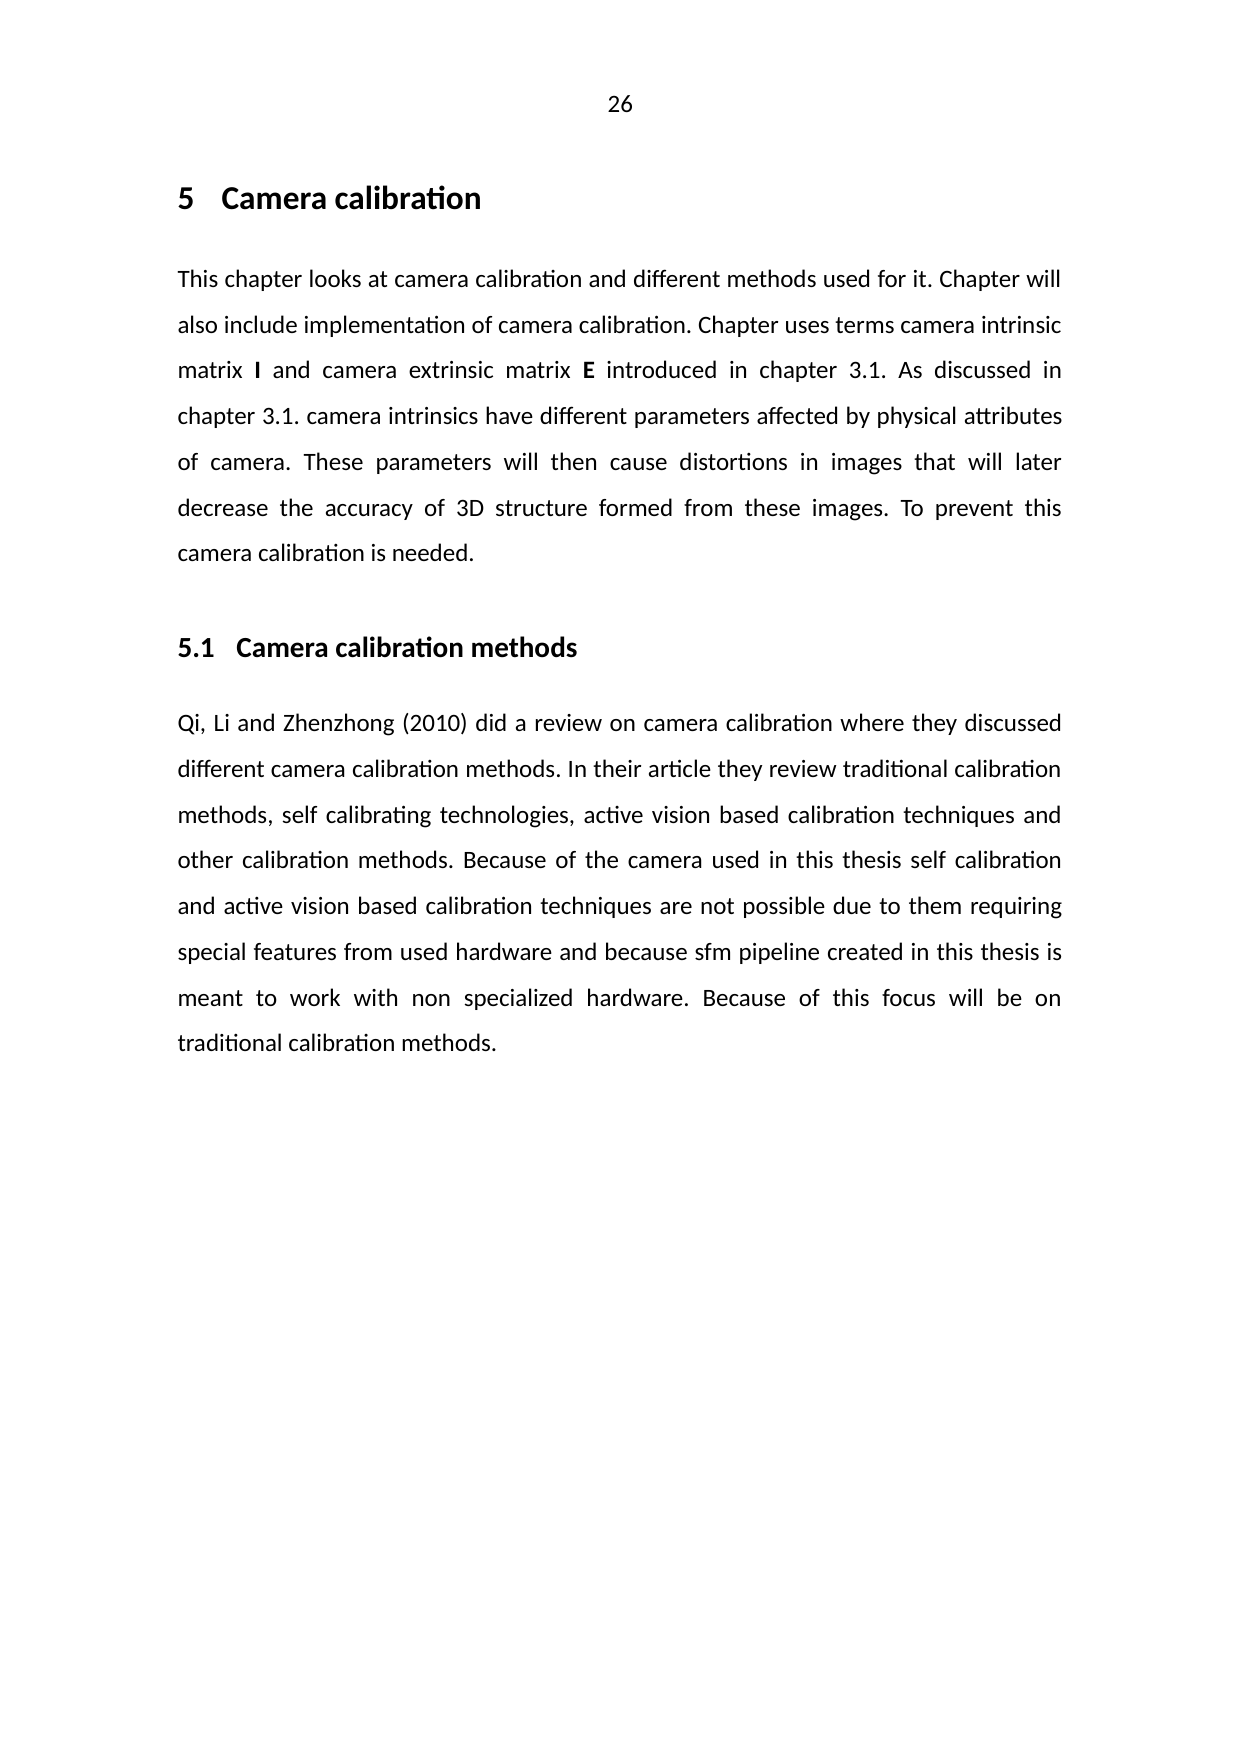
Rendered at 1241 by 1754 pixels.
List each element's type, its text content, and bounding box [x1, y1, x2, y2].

text This chapter looks at camera calibration and different methods used for it. Chapter will also include implementation of camera calibration. Chapter uses terms camera intrinsic matrix I and camera extrinsic matrix E introduced in chapter 3.1. As discussed in chapter 3.1. camera intrinsics have different parameters affected by physical attributes of camera. These parameters will then cause distortions in images that will later decrease the accuracy of 3D structure formed from these images. To prevent this camera calibration is needed. [177, 263, 1063, 568]
subtitle Camera calibration [177, 177, 1063, 218]
text Qi, Li and Zhenzhong (2010) did a review on camera calibration where they discussed different camera calibration methods. In their article they review traditional calibration methods, self calibrating technologies, active vision based calibration techniques and other calibration methods. Because of the camera used in this thesis self calibration and active vision based calibration techniques are not possible due to them requiring special features from used hardware and because sfm pipeline created in this thesis is meant to work with non specialized hardware. Because of this focus will be on traditional calibration methods. [177, 707, 1063, 1058]
subtitle Camera calibration methods [177, 629, 1063, 665]
